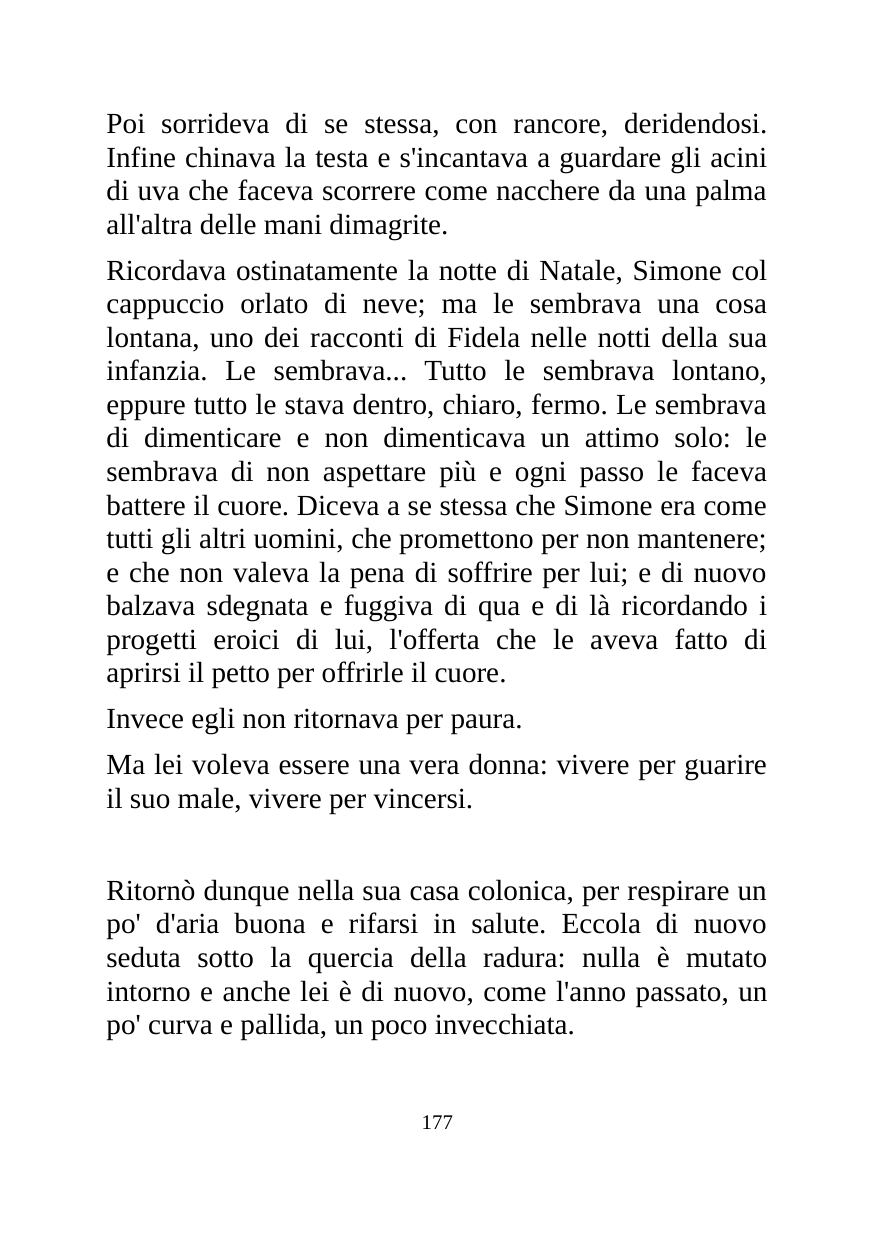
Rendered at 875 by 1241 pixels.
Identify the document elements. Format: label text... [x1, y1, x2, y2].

text Invece egli non ritornava per paura. [106, 701, 768, 735]
text Ricordava ostinatamente la notte di Natale, Simone col cappuccio orlato di neve; ma le sembrava una cosa lontana, uno dei racconti di Fidela nelle notti della sua infanzia. Le sembrava... Tutto le sembrava lontano, eppure tutto le stava dentro, chiaro, fermo. Le sembrava di dimenticare e non dimenticava un attimo solo: le sembrava di non aspettare più e ogni passo le faceva battere il cuore. Diceva a se stessa che Simone era come tutti gli altri uomini, che promettono per non mantenere; e che non valeva la pena di soffrire per lui; e di nuovo balzava sdegnata e fuggiva di qua e di là ricordando i progetti eroici di lui, l'offerta che le aveva fatto di aprirsi il petto per offrirle il cuore. [106, 253, 768, 689]
text Ritornò dunque nella sua casa colonica, per respirare un po' d'aria buona e rifarsi in salute. Eccola di nuovo seduta sotto la quercia della radura: nulla è mutato intorno e anche lei è di nuovo, come l'anno passato, un po' curva e pallida, un poco invecchiata. [106, 873, 768, 1041]
text Ma lei voleva essere una vera donna: vivere per guarire il suo male, vivere per vincersi. [106, 747, 768, 814]
text Poi sorrideva di se stessa, con rancore, deridendosi. Infine chinava la testa e s'incantava a guardare gli acini di uva che faceva scorrere come nacchere da una palma all'altra delle mani dimagrite. [106, 106, 768, 240]
